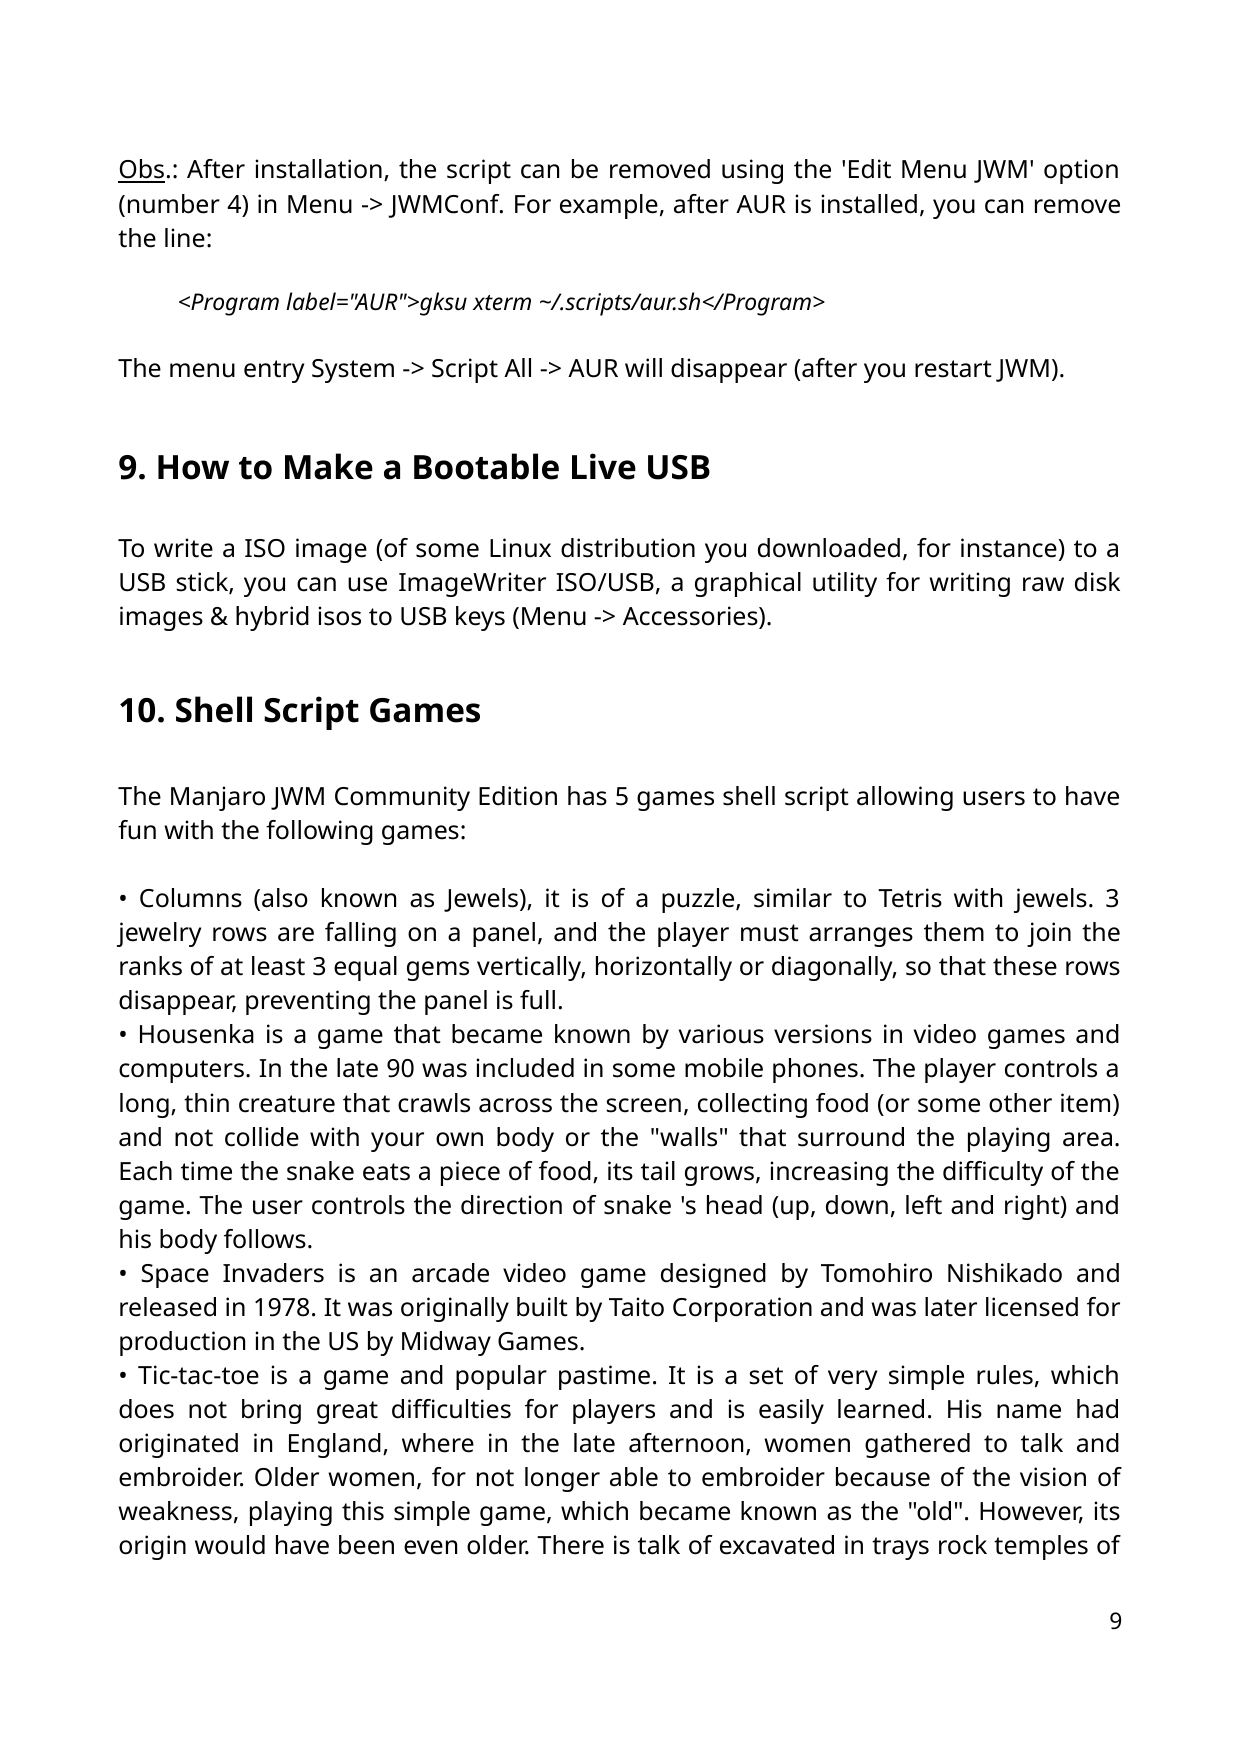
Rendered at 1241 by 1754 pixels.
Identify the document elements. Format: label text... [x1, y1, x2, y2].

text • Housenka is a game that became known by various versions in video games and computers. In the late 90 was included in some mobile phones. The player controls a long, thin creature that crawls across the screen, collecting food (or some other item) and not collide with your own body or the "walls" that surround the playing area. Each time the snake eats a piece of food, its tail grows, increasing the difficulty of the game. The user controls the direction of snake 's head (up, down, left and right) and his body follows. [118, 1017, 1122, 1256]
text To write a ISO image (of some Linux distribution you downloaded, for instance) to a USB stick, you can use ImageWriter ISO/USB, a graphical utility for writing raw disk images & hybrid isos to USB keys (Menu -> Accessories). [118, 531, 1122, 633]
subtitle 10. Shell Script Games [118, 687, 1122, 732]
subtitle 9. How to Make a Bootable Live USB [118, 444, 1122, 489]
text • Columns (also known as Jewels), it is of a puzzle, similar to Tetris with jewels. 3 jewelry rows are falling on a panel, and the player must arranges them to join the ranks of at least 3 equal gems vertically, horizontally or diagonally, so that these rows disappear, preventing the panel is full. [118, 881, 1122, 1017]
text Obs.: After installation, the script can be removed using the 'Edit Menu JWM' option (number 4) in Menu -> JWMConf. For example, after AUR is installed, you can remove the line: [118, 152, 1122, 254]
text <Program label="AUR">gksu xterm ~/.scripts/aur.sh</Program> [177, 286, 1122, 317]
text • Space Invaders is an arcade video game designed by Tomohiro Nishikado and released in 1978. It was originally built by Taito Corporation and was later licensed for production in the US by Midway Games. [118, 1256, 1122, 1358]
text The menu entry System -> Script All -> AUR will disappear (after you restart JWM). [118, 351, 1122, 385]
text • Tic-tac-toe is a game and popular pastime. It is a set of very simple rules, which does not bring great difficulties for players and is easily learned. His name had originated in England, where in the late afternoon, women gathered to talk and embroider. Older women, for not longer able to embroider because of the vision of weakness, playing this simple game, which became known as the "old". However, its origin would have been even older. There is talk of excavated in trays rock temples of [118, 1358, 1122, 1562]
text The Manjaro JWM Community Edition has 5 games shell script allowing users to have fun with the following games: [118, 779, 1122, 847]
